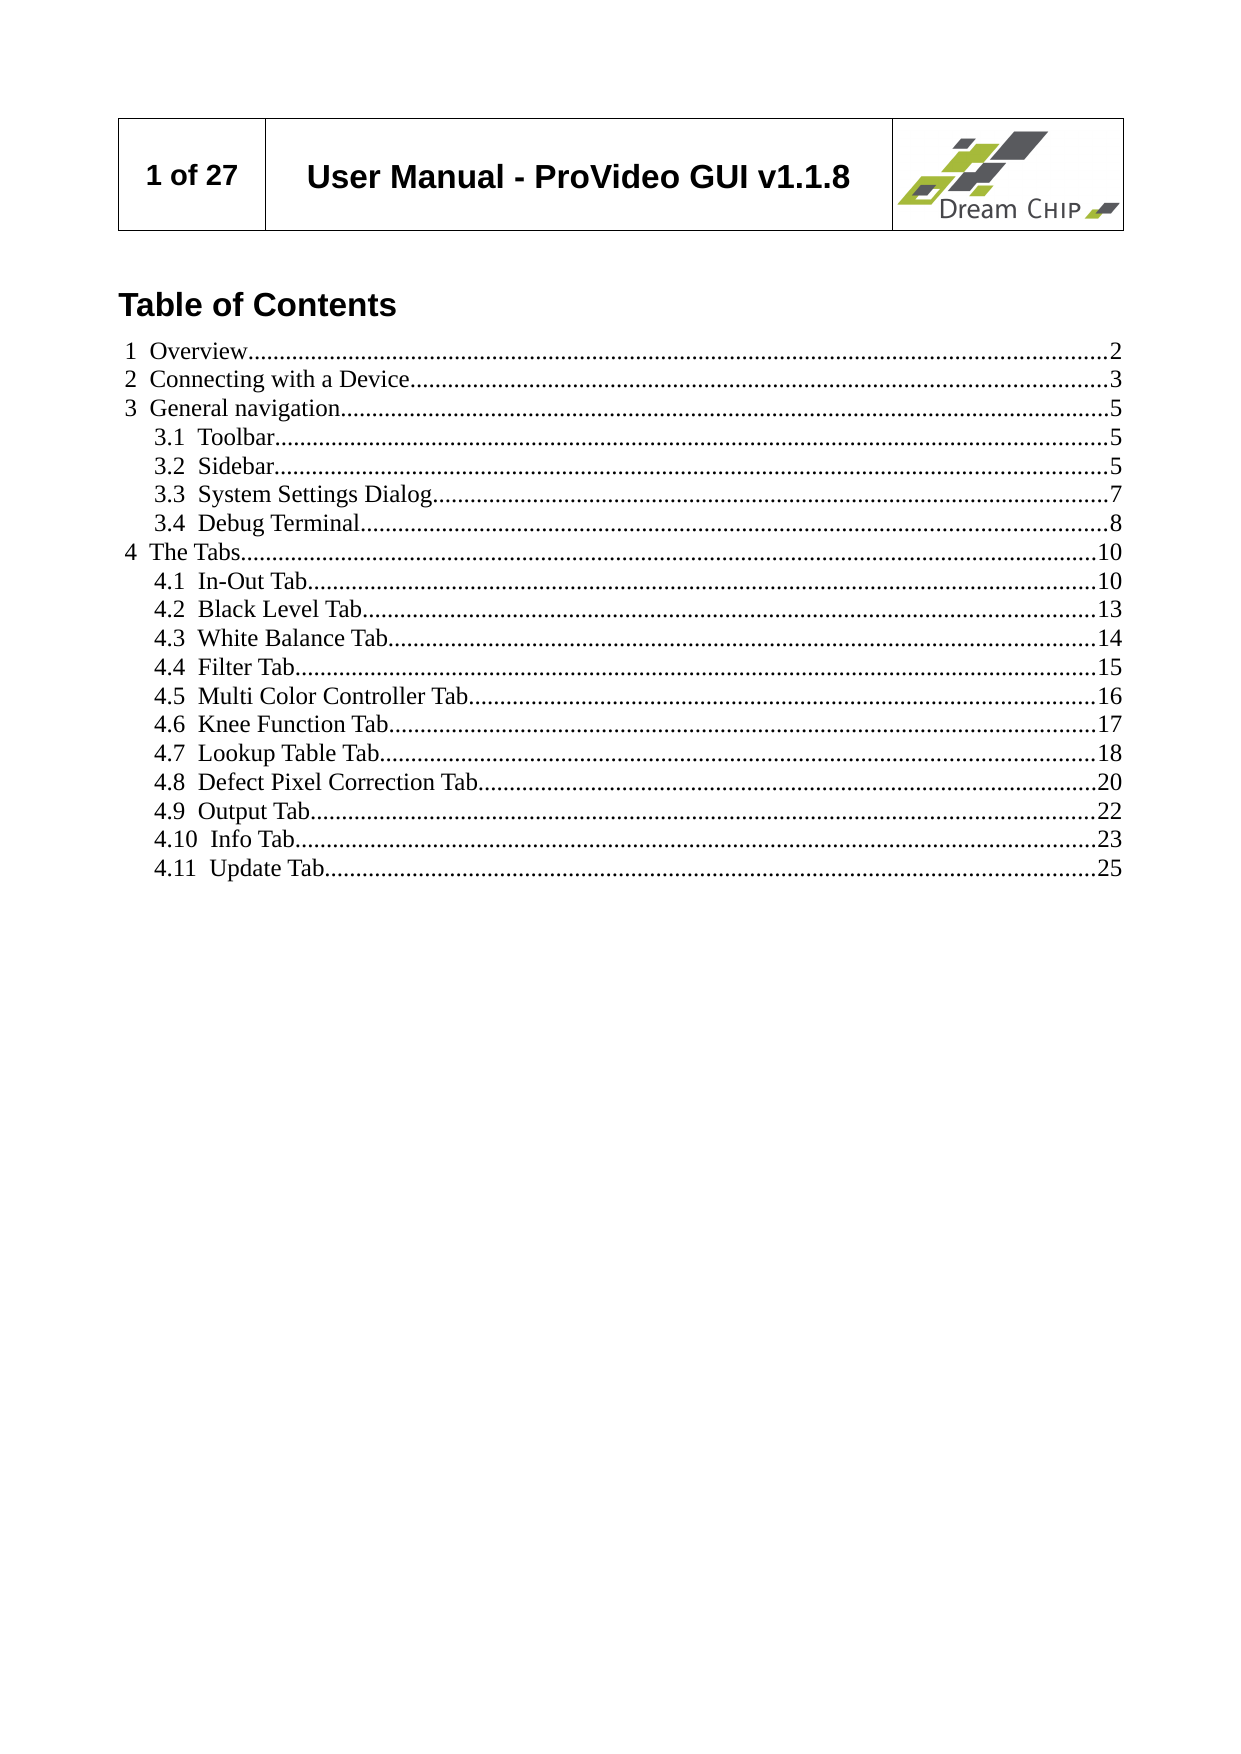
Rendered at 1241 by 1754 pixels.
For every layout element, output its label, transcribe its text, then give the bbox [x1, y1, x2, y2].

text 1 Overview 2 [118, 336, 1122, 364]
text 4.6 Knee Function Tab 17 [148, 709, 1122, 738]
picture [897, 130, 1120, 220]
text 4.5 Multi Color Controller Tab 16 [148, 681, 1122, 709]
text 4.7 Lookup Table Tab 18 [148, 738, 1122, 767]
text 3.4 Debug Terminal 8 [148, 508, 1122, 537]
text 4.11 Update Tab 25 [148, 853, 1122, 882]
text 4 The Tabs 10 [118, 537, 1122, 566]
text 3 General navigation 5 [118, 393, 1122, 422]
text 4.4 Filter Tab 15 [148, 652, 1122, 681]
text 4.8 Defect Pixel Correction Tab 20 [148, 767, 1122, 796]
text 2 Connecting with a Device 3 [118, 364, 1122, 393]
text 3.1 Toolbar 5 [148, 422, 1122, 451]
text 3.2 Sidebar 5 [148, 451, 1122, 479]
text 3.3 System Settings Dialog 7 [148, 479, 1122, 508]
text 4.10 Info Tab 23 [148, 824, 1122, 853]
text 4.2 Black Level Tab 13 [148, 594, 1122, 623]
text 4.1 In-Out Tab 10 [148, 566, 1122, 594]
text 4.9 Output Tab 22 [148, 796, 1122, 824]
text 4.3 White Balance Tab 14 [148, 623, 1122, 652]
subtitle Table of Contents [118, 285, 1122, 323]
